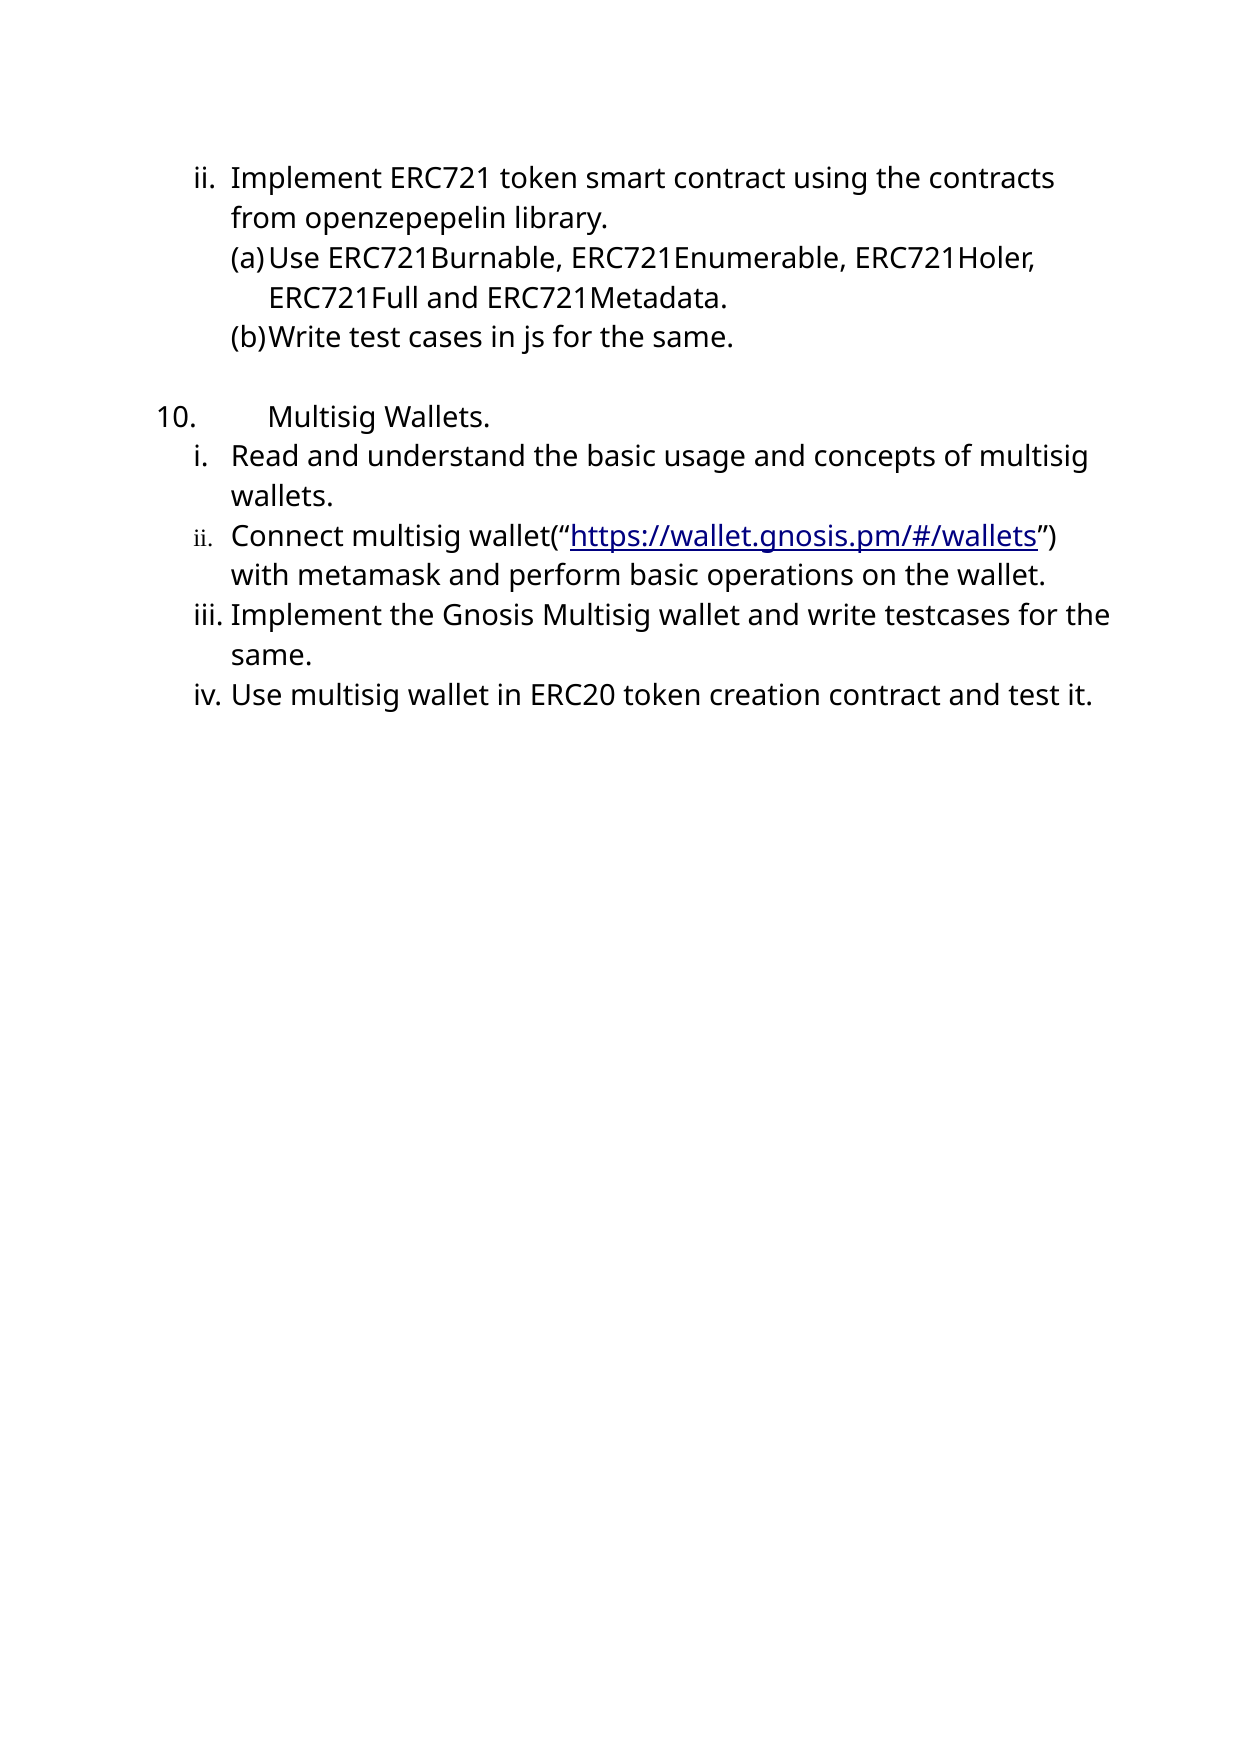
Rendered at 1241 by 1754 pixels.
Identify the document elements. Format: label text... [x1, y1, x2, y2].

list Implement ERC721 token smart contract using the contracts from openzepepelin library. [193, 158, 1122, 237]
list Use multisig wallet in ERC20 token creation contract and test it. [193, 674, 1122, 713]
list Write test cases in js for the same. [231, 317, 1122, 396]
list Implement the Gnosis Multisig wallet and write testcases for the same. [193, 594, 1122, 674]
list Read and understand the basic usage and concepts of multisig wallets. [193, 436, 1122, 515]
list Use ERC721Burnable, ERC721Enumerable, ERC721Holer, ERC721Full and ERC721Metadata. [231, 237, 1122, 317]
list Connect multisig wallet(“https://wallet.gnosis.pm/#/wallets”) with metamask and perform basic operations on the wallet. [193, 515, 1122, 594]
list Multisig Wallets. [156, 396, 1122, 436]
